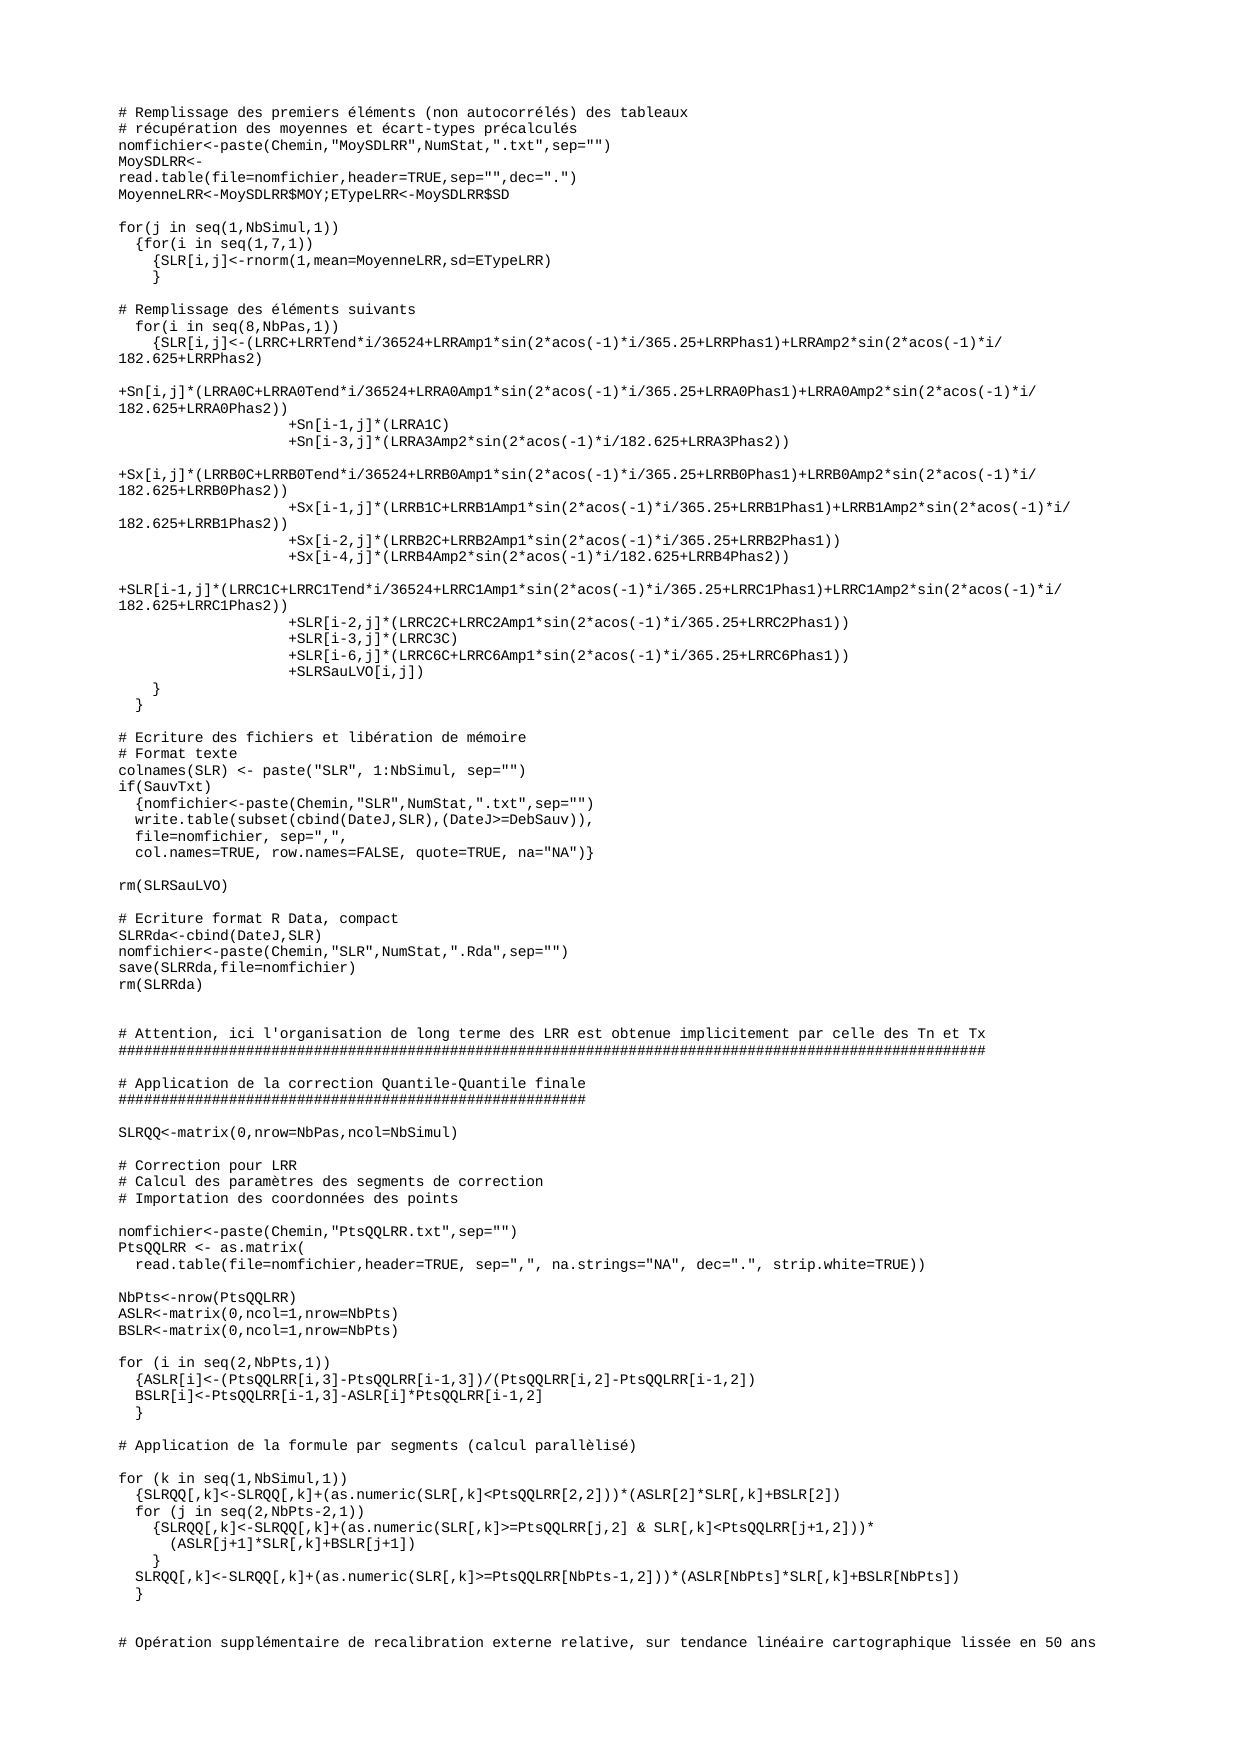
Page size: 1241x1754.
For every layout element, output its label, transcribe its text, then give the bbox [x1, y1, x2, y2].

text MoySDLRR<- [118, 154, 1122, 171]
text +Sx[i-4,j]*(LRRB4Amp2*sin(2*acos(-1)*i/182.625+LRRB4Phas2)) [118, 549, 1122, 566]
text } [118, 1553, 1122, 1570]
text # récupération des moyennes et écart-types précalculés [118, 121, 1122, 138]
text } [118, 681, 1122, 697]
text # Remplissage des éléments suivants [118, 302, 1122, 319]
text ASLR<-matrix(0,ncol=1,nrow=NbPts) [118, 1306, 1122, 1323]
text +Sn[i-1,j]*(LRRA1C) [118, 418, 1122, 434]
text nomfichier<-paste(Chemin,"MoySDLRR",NumStat,".txt",sep="") [118, 138, 1122, 154]
text nomfichier<-paste(Chemin,"SLR",NumStat,".Rda",sep="") [118, 944, 1122, 961]
text colnames(SLR) <- paste("SLR", 1:NbSimul, sep="") [118, 763, 1122, 780]
text # Correction pour LRR [118, 1158, 1122, 1175]
text } [118, 697, 1122, 714]
text +SLR[i-6,j]*(LRRC6C+LRRC6Amp1*sin(2*acos(-1)*i/365.25+LRRC6Phas1)) [118, 648, 1122, 664]
text +SLR[i-1,j]*(LRRC1C+LRRC1Tend*i/36524+LRRC1Amp1*sin(2*acos(-1)*i/365.25+LRRC1Phas1)+LRRC1Amp2*sin(2*acos(-1)*i/182.625+LRRC1Phas2)) [118, 566, 1122, 615]
text # Calcul des paramètres des segments de correction [118, 1175, 1122, 1191]
text } [118, 1405, 1122, 1422]
text file=nomfichier, sep=",", [118, 829, 1122, 846]
text for (k in seq(1,NbSimul,1)) [118, 1471, 1122, 1487]
text if(SauvTxt) [118, 780, 1122, 796]
text for(j in seq(1,NbSimul,1)) [118, 220, 1122, 237]
text save(SLRRda,file=nomfichier) [118, 961, 1122, 977]
text SLRRda<-cbind(DateJ,SLR) [118, 928, 1122, 944]
text {SLRQQ[,k]<-SLRQQ[,k]+(as.numeric(SLR[,k]>=PtsQQLRR[j,2] & SLR[,k]<PtsQQLRR[j+1,2]))* [118, 1520, 1122, 1537]
text # Remplissage des premiers éléments (non autocorrélés) des tableaux [118, 105, 1122, 121]
text for (j in seq(2,NbPts-2,1)) [118, 1504, 1122, 1520]
text +SLRSauLVO[i,j]) [118, 664, 1122, 681]
text +Sn[i,j]*(LRRA0C+LRRA0Tend*i/36524+LRRA0Amp1*sin(2*acos(-1)*i/365.25+LRRA0Phas1)+LRRA0Amp2*sin(2*acos(-1)*i/182.625+LRRA0Phas2)) [118, 368, 1122, 418]
text # Application de la correction Quantile-Quantile finale [118, 1076, 1122, 1092]
text {for(i in seq(1,7,1)) [118, 237, 1122, 253]
text # Ecriture des fichiers et libération de mémoire [118, 730, 1122, 747]
text ###################################################################################################### [118, 1043, 1122, 1059]
text +Sx[i,j]*(LRRB0C+LRRB0Tend*i/36524+LRRB0Amp1*sin(2*acos(-1)*i/365.25+LRRB0Phas1)+LRRB0Amp2*sin(2*acos(-1)*i/182.625+LRRB0Phas2)) [118, 451, 1122, 500]
text # Format texte [118, 747, 1122, 763]
text NbPts<-nrow(PtsQQLRR) [118, 1290, 1122, 1306]
text +Sx[i-1,j]*(LRRB1C+LRRB1Amp1*sin(2*acos(-1)*i/365.25+LRRB1Phas1)+LRRB1Amp2*sin(2*acos(-1)*i/182.625+LRRB1Phas2)) [118, 500, 1122, 533]
text BSLR<-matrix(0,ncol=1,nrow=NbPts) [118, 1323, 1122, 1339]
text +Sn[i-3,j]*(LRRA3Amp2*sin(2*acos(-1)*i/182.625+LRRA3Phas2)) [118, 434, 1122, 451]
text ####################################################### [118, 1092, 1122, 1109]
text {SLR[i,j]<-rnorm(1,mean=MoyenneLRR,sd=ETypeLRR) [118, 253, 1122, 269]
text rm(SLRRda) [118, 977, 1122, 994]
text {ASLR[i]<-(PtsQQLRR[i,3]-PtsQQLRR[i-1,3])/(PtsQQLRR[i,2]-PtsQQLRR[i-1,2]) [118, 1372, 1122, 1389]
text +SLR[i-3,j]*(LRRC3C) [118, 632, 1122, 648]
text } [118, 1586, 1122, 1603]
text write.table(subset(cbind(DateJ,SLR),(DateJ>=DebSauv)), [118, 813, 1122, 829]
text col.names=TRUE, row.names=FALSE, quote=TRUE, na="NA")} [118, 846, 1122, 862]
text } [118, 269, 1122, 286]
text PtsQQLRR <- as.matrix( [118, 1241, 1122, 1257]
text (ASLR[j+1]*SLR[,k]+BSLR[j+1]) [118, 1537, 1122, 1553]
text SLRQQ<-matrix(0,nrow=NbPas,ncol=NbSimul) [118, 1125, 1122, 1142]
text # Opération supplémentaire de recalibration externe relative, sur tendance linéaire cartographique lissée en 50 ans [118, 1636, 1122, 1652]
text read.table(file=nomfichier,header=TRUE, sep=",", na.strings="NA", dec=".", strip.white=TRUE)) [118, 1257, 1122, 1273]
text MoyenneLRR<-MoySDLRR$MOY;ETypeLRR<-MoySDLRR$SD [118, 187, 1122, 204]
text read.table(file=nomfichier,header=TRUE,sep="",dec=".") [118, 171, 1122, 187]
text # Application de la formule par segments (calcul parallèlisé) [118, 1438, 1122, 1454]
text for(i in seq(8,NbPas,1)) [118, 319, 1122, 335]
text # Ecriture format R Data, compact [118, 911, 1122, 928]
text SLRQQ[,k]<-SLRQQ[,k]+(as.numeric(SLR[,k]>=PtsQQLRR[NbPts-1,2]))*(ASLR[NbPts]*SLR[,k]+BSLR[NbPts]) [118, 1570, 1122, 1586]
text for (i in seq(2,NbPts,1)) [118, 1356, 1122, 1372]
text +Sx[i-2,j]*(LRRB2C+LRRB2Amp1*sin(2*acos(-1)*i/365.25+LRRB2Phas1)) [118, 533, 1122, 549]
text # Attention, ici l'organisation de long terme des LRR est obtenue implicitement par celle des Tn et Tx [118, 1027, 1122, 1043]
text # Importation des coordonnées des points [118, 1191, 1122, 1208]
text +SLR[i-2,j]*(LRRC2C+LRRC2Amp1*sin(2*acos(-1)*i/365.25+LRRC2Phas1)) [118, 615, 1122, 632]
text nomfichier<-paste(Chemin,"PtsQQLRR.txt",sep="") [118, 1224, 1122, 1241]
text BSLR[i]<-PtsQQLRR[i-1,3]-ASLR[i]*PtsQQLRR[i-1,2] [118, 1389, 1122, 1405]
text {SLRQQ[,k]<-SLRQQ[,k]+(as.numeric(SLR[,k]<PtsQQLRR[2,2]))*(ASLR[2]*SLR[,k]+BSLR[2]) [118, 1487, 1122, 1504]
text {SLR[i,j]<-(LRRC+LRRTend*i/36524+LRRAmp1*sin(2*acos(-1)*i/365.25+LRRPhas1)+LRRAmp2*sin(2*acos(-1)*i/182.625+LRRPhas2) [118, 335, 1122, 368]
text {nomfichier<-paste(Chemin,"SLR",NumStat,".txt",sep="") [118, 796, 1122, 813]
text rm(SLRSauLVO) [118, 878, 1122, 895]
